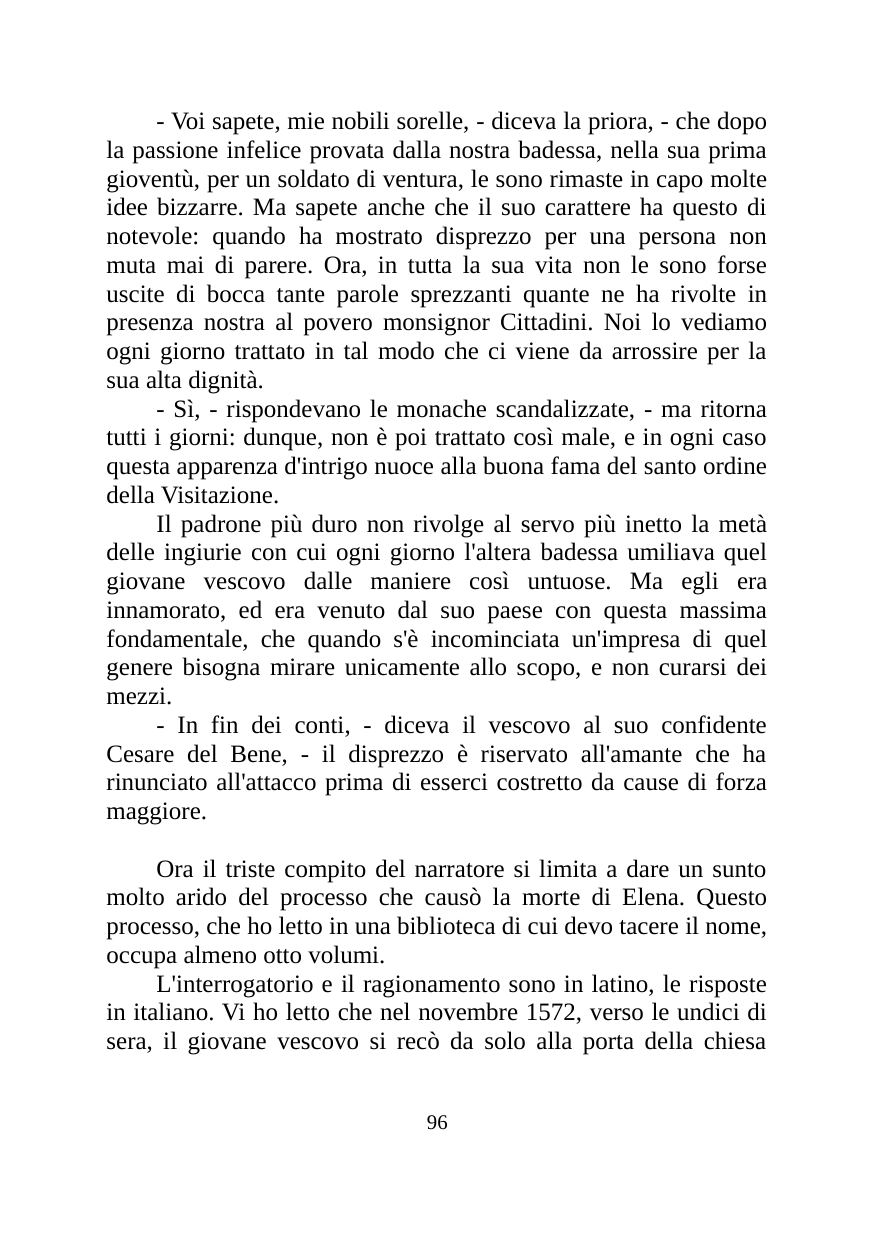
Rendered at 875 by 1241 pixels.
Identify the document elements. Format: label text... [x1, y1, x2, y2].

text Il padrone più duro non rivolge al servo più inetto la metà delle ingiurie con cui ogni giorno l'altera badessa umiliava quel giovane vescovo dalle maniere così untuose. Ma egli era innamorato, ed era venuto dal suo paese con questa massima fondamentale, che quando s'è incominciata un'impresa di quel genere bisogna mirare unicamente allo scopo, e non curarsi dei mezzi. [106, 509, 768, 710]
text - Voi sapete, mie nobili sorelle, - diceva la priora, - che dopo la passione infelice provata dalla nostra badessa, nella sua prima gioventù, per un soldato di ventura, le sono rimaste in capo molte idee bizzarre. Ma sapete anche che il suo carattere ha questo di notevole: quando ha mostrato disprezzo per una persona non muta mai di parere. Ora, in tutta la sua vita non le sono forse uscite di bocca tante parole sprezzanti quante ne ha rivolte in presenza nostra al povero monsignor Cittadini. Noi lo vediamo ogni giorno trattato in tal modo che ci viene da arrossire per la sua alta dignità. [106, 106, 768, 394]
text Ora il triste compito del narratore si limita a dare un sunto molto arido del processo che causò la morte di Elena. Questo processo, che ho letto in una biblioteca di cui devo tacere il nome, occupa almeno otto volumi. [106, 854, 768, 969]
text L'interrogatorio e il ragionamento sono in latino, le risposte in italiano. Vi ho letto che nel novembre 1572, verso le undici di sera, il giovane vescovo si recò da solo alla porta della chiesa [106, 969, 768, 1055]
text - In fin dei conti, - diceva il vescovo al suo confidente Cesare del Bene, - il disprezzo è riservato all'amante che ha rinunciato all'attacco prima di esserci costretto da cause di forza maggiore. [106, 710, 768, 825]
text - Sì, - rispondevano le monache scandalizzate, - ma ritorna tutti i giorni: dunque, non è poi trattato così male, e in ogni caso questa apparenza d'intrigo nuoce alla buona fama del santo ordine della Visitazione. [106, 394, 768, 509]
